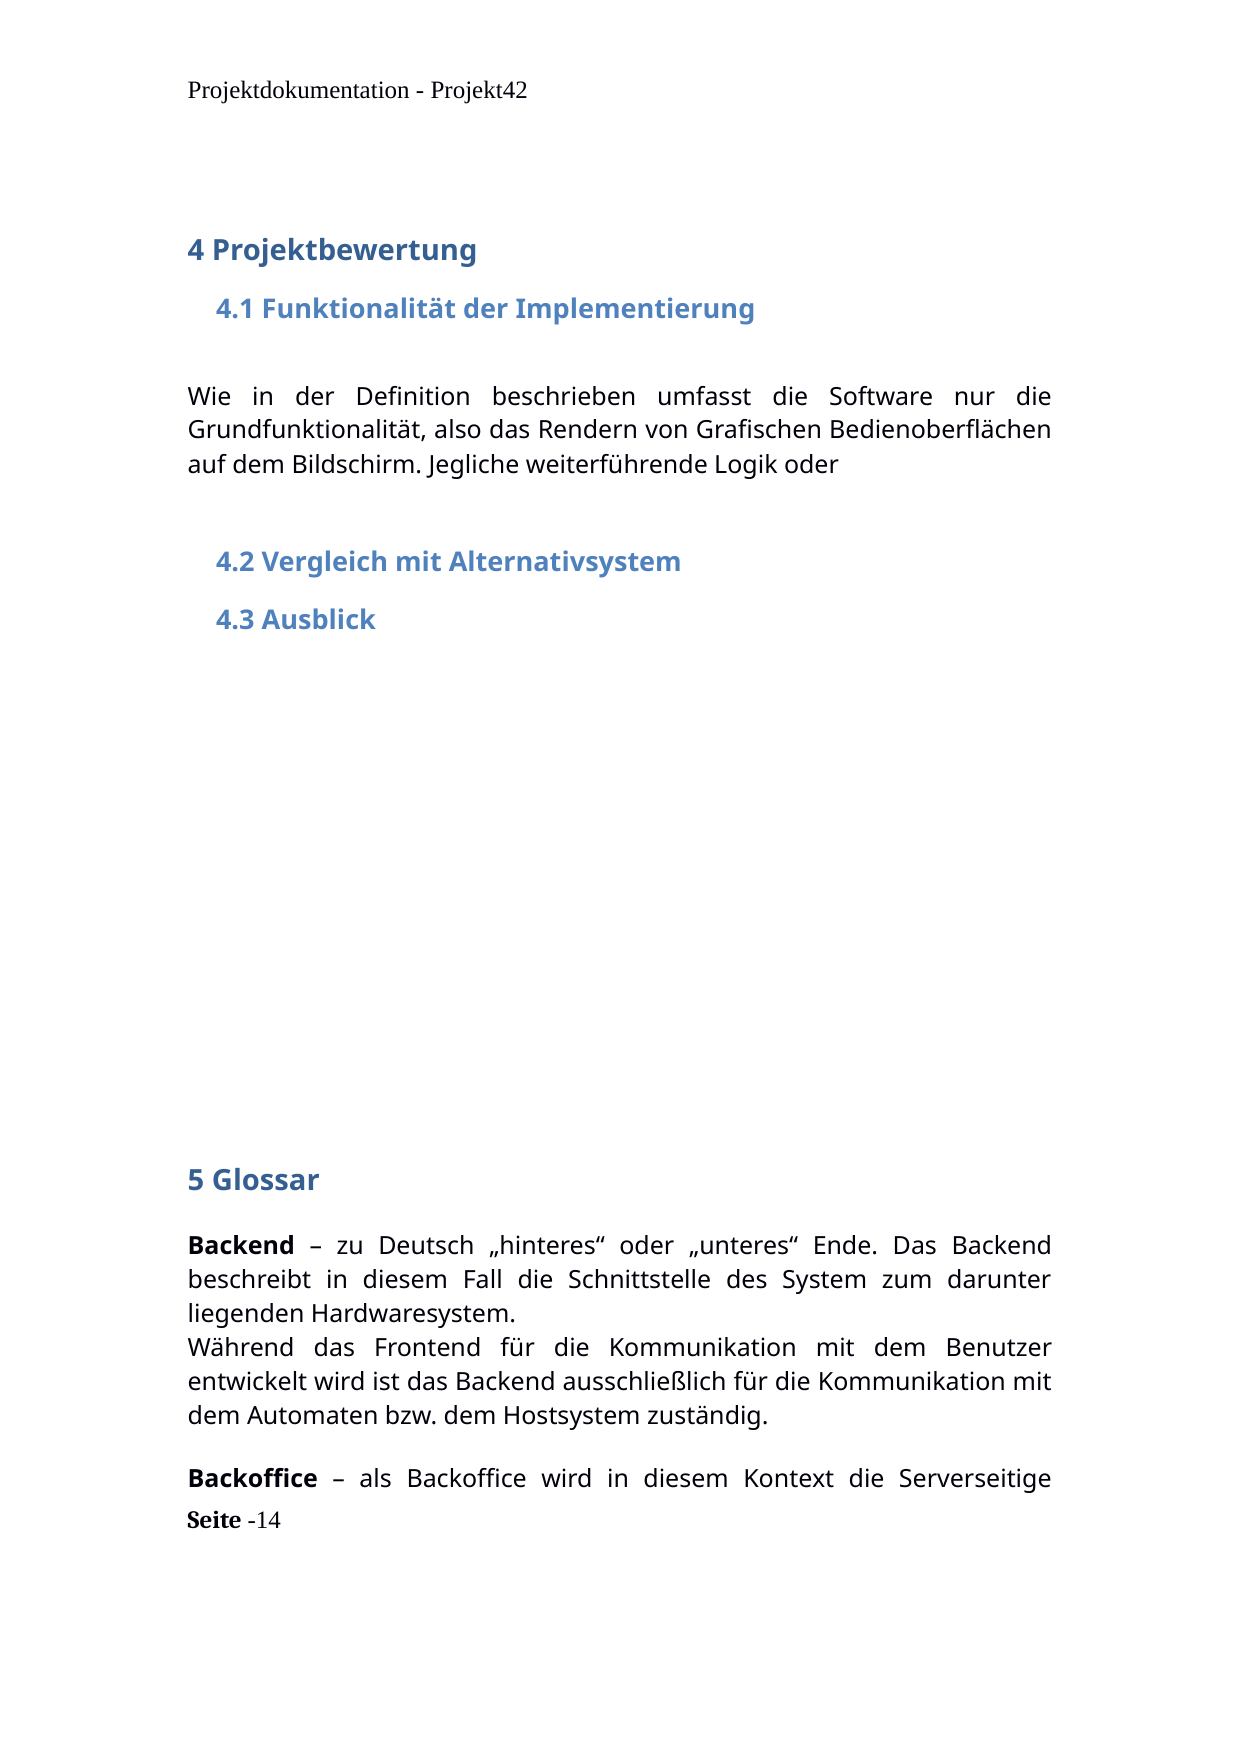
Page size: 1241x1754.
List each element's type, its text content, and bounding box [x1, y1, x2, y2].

text Backend – zu Deutsch „hinteres“ oder „unteres“ Ende. Das Backend beschreibt in diesem Fall die Schnittstelle des System zum darunter liegenden Hardwaresystem. [187, 1227, 1053, 1330]
subtitle 4.2 Vergleich mit Alternativsystem [187, 542, 1053, 579]
text Backoffice – als Backoffice wird in diesem Kontext die Serverseitige [187, 1461, 1053, 1495]
text Wie in der Definition beschrieben umfasst die Software nur die Grundfunktionalität, also das Rendern von Grafischen Bedienoberflächen auf dem Bildschirm. Jegliche weiterführende Logik oder [187, 378, 1053, 480]
subtitle 4.1 Funktionalität der Implementierung [187, 289, 1053, 326]
text Während das Frontend für die Kommunikation mit dem Benutzer entwickelt wird ist das Backend ausschließlich für die Kommunikation mit dem Automaten bzw. dem Hostsystem zuständig. [187, 1330, 1053, 1432]
subtitle 4 Projektbewertung [187, 229, 1053, 268]
subtitle 4.3 Ausblick [187, 600, 1053, 637]
subtitle 5 Glossar [187, 1159, 1053, 1199]
